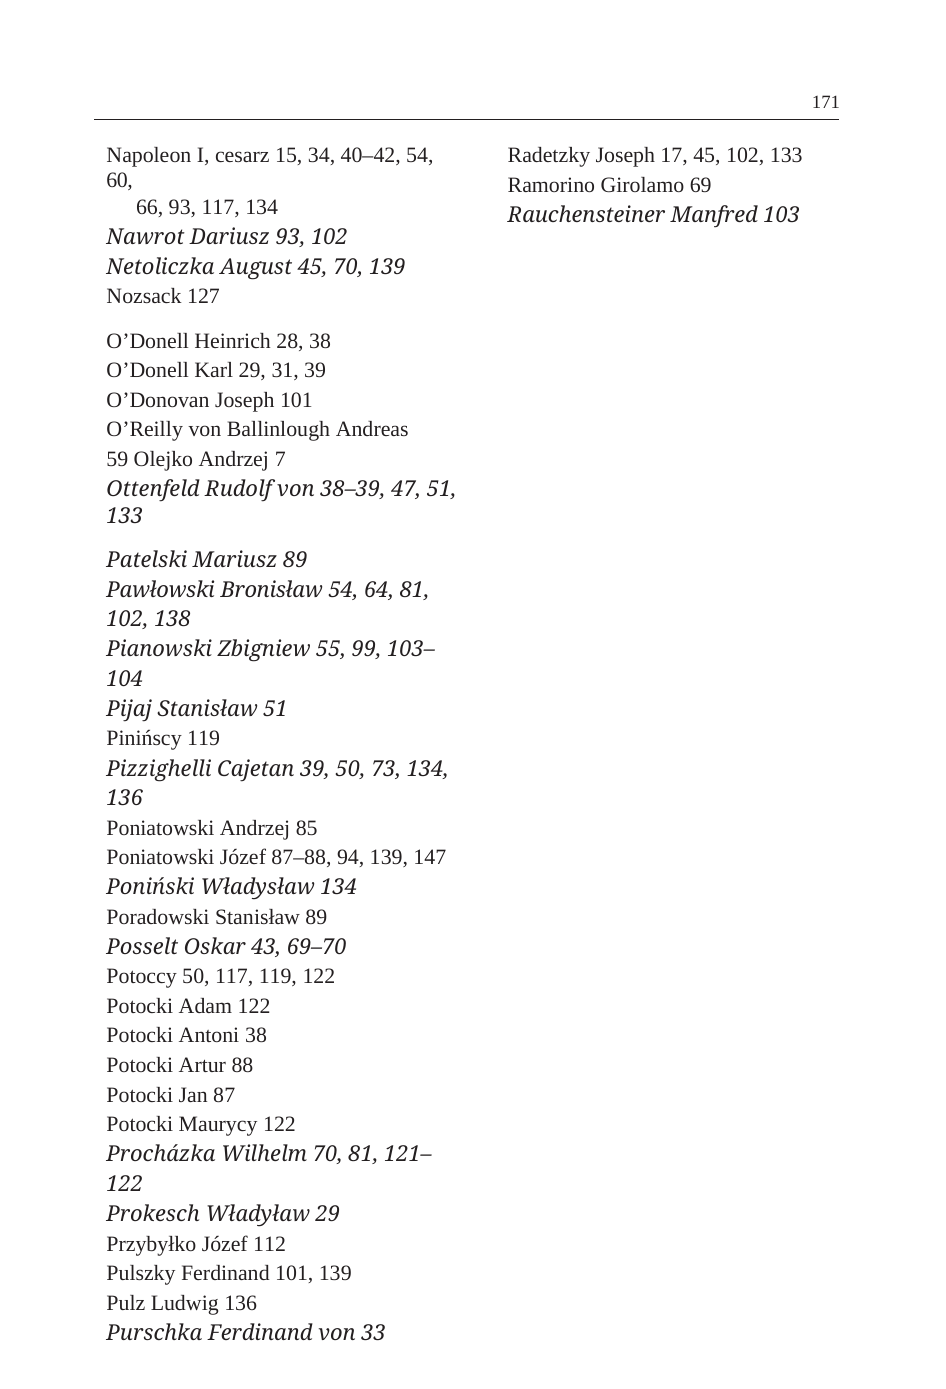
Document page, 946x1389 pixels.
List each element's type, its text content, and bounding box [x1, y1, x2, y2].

text O’Donell Heinrich 28, 38 [106, 328, 464, 353]
text Netoliczka August 45, 70, 139 [106, 251, 464, 281]
text Nawrot Dariusz 93, 102 [106, 221, 464, 251]
text Pizzighelli Cajetan 39, 50, 73, 134, 136 [106, 752, 464, 812]
text Potocki Antoni 38 [106, 1022, 464, 1048]
text Poniński Władysław 134 [106, 871, 464, 901]
text Pianowski Zbigniew 55, 99, 103–104 [106, 633, 464, 693]
text Napoleon I, cesarz 15, 34, 40–42, 54, 60, [106, 142, 464, 192]
text Ottenfeld Rudolf von 38–39, 47, 51, 133 [106, 475, 464, 529]
text Potocki Artur 88 [106, 1052, 464, 1077]
text Pulszky Ferdinand 101, 139 [106, 1260, 464, 1285]
text Poradowski Stanisław 89 [106, 904, 464, 929]
text Potoccy 50, 117, 119, 122 [106, 963, 464, 988]
text Prokesch Władyław 29 [106, 1198, 464, 1228]
text Poniatowski Andrzej 85 [106, 815, 464, 840]
text Purschka Ferdinand von 33 [106, 1317, 464, 1347]
text Potocki Jan 87 [106, 1082, 464, 1107]
text Posselt Oskar 43, 69–70 [106, 931, 464, 961]
text Nozsack 127 [106, 283, 464, 308]
text Pulz Ludwig 136 [106, 1290, 464, 1315]
text Radetzky Joseph 17, 45, 102, 133 [507, 142, 879, 167]
text Potocki Adam 122 [106, 993, 464, 1018]
text O’Reilly von Ballinlough Andreas 59 Olejko Andrzej 7 [106, 416, 428, 471]
text O’Donell Karl 29, 31, 39 [106, 357, 464, 382]
text Przybyłko Józef 112 [106, 1231, 464, 1256]
text Pijaj Stanisław 51 [106, 693, 464, 723]
text 66, 93, 117, 134 [136, 194, 464, 219]
text Pawłowski Bronisław 54, 64, 81, 102, 138 [106, 574, 464, 633]
text Patelski Mariusz 89 [106, 544, 464, 574]
text O’Donovan Joseph 101 [106, 387, 464, 412]
text Procházka Wilhelm 70, 81, 121–122 [106, 1138, 464, 1198]
text Poniatowski Józef 87–88, 94, 139, 147 [106, 844, 464, 869]
text Potocki Maurycy 122 [106, 1111, 464, 1137]
text Pinińscy 119 [106, 725, 464, 751]
text Rauchensteiner Manfred 103 [507, 199, 879, 228]
text Ramorino Girolamo 69 [507, 172, 879, 197]
